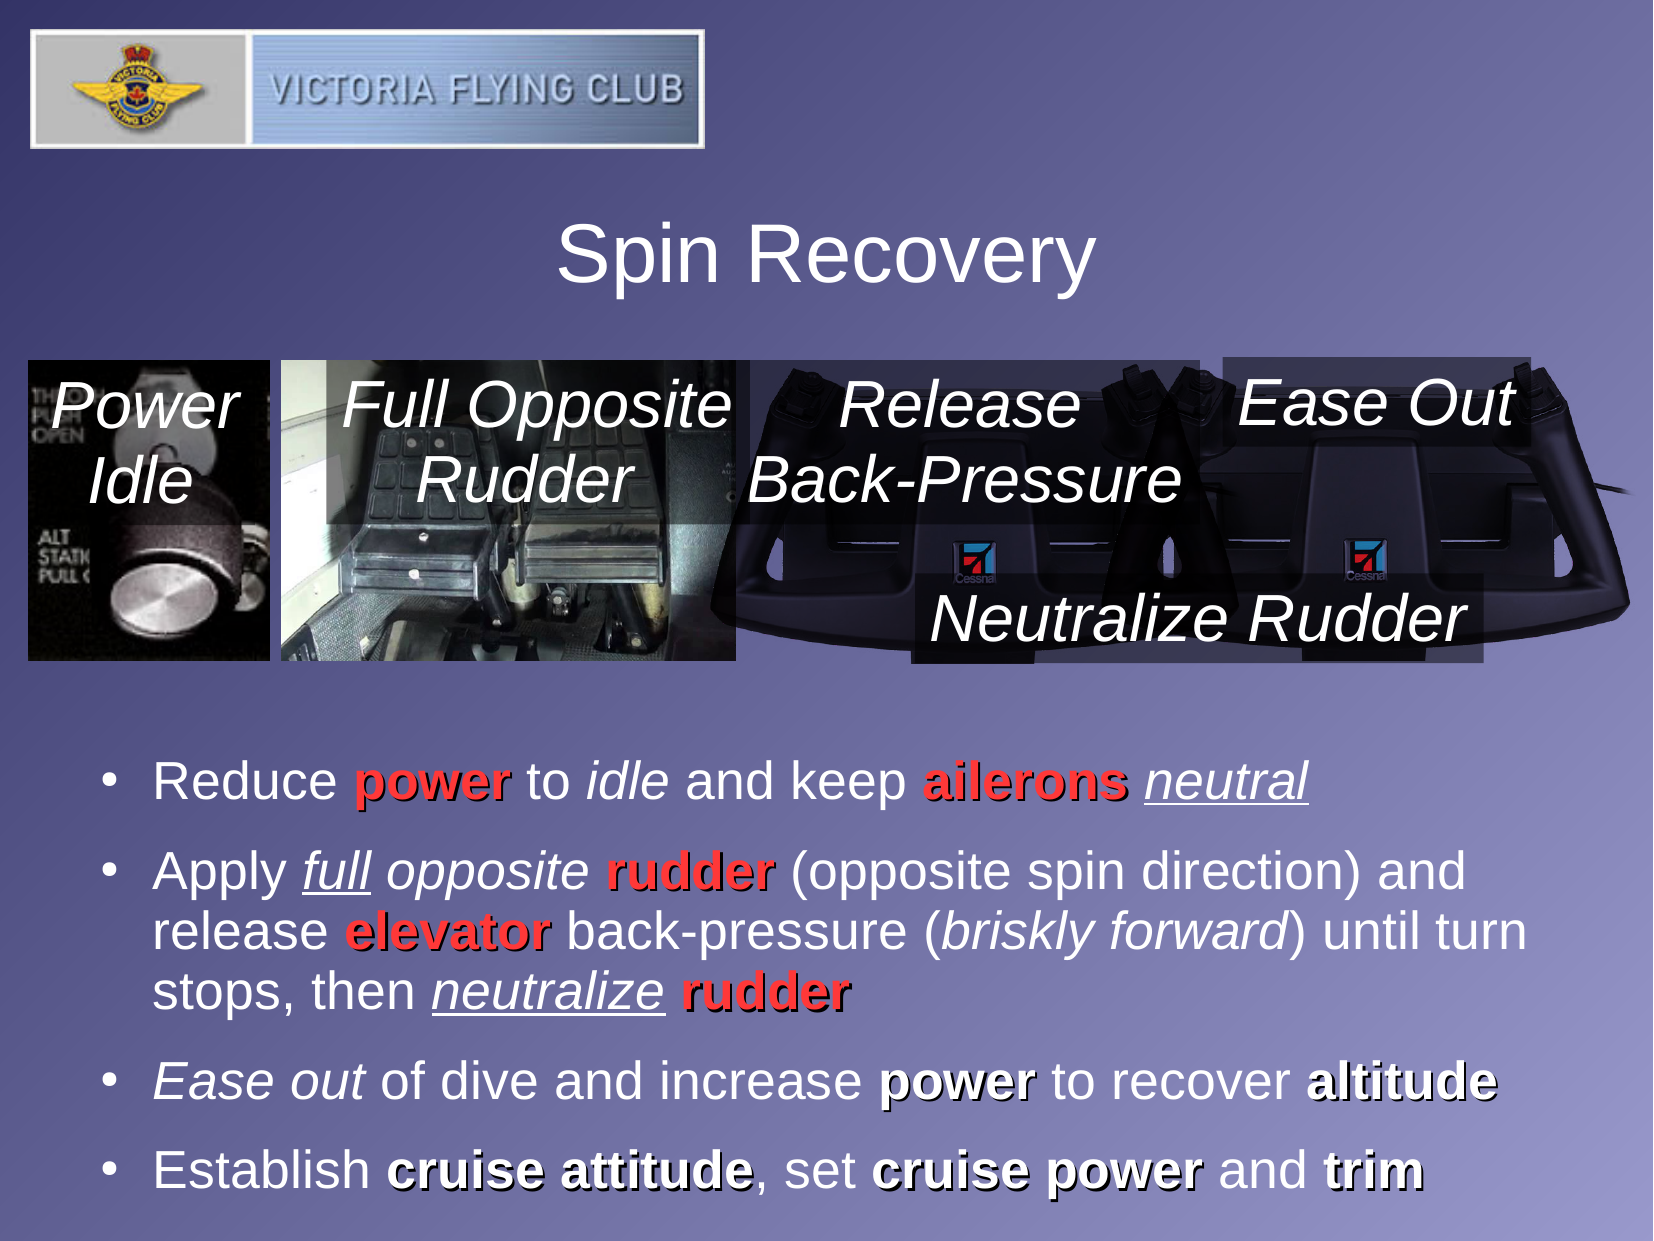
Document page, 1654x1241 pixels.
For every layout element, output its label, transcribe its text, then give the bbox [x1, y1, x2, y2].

text_box Release Back-Pressure [750, 360, 1200, 525]
text_box Full Opposite Rudder [326, 360, 750, 525]
text_box Ease Out [1222, 357, 1532, 447]
list Reduce power to idle and keep ailerons neutral Apply full opposite rudder (opposite spin direction) and release elevator back-pressure (briskly forward) until turn stops, then neutralize rudder Ease out of dive and increase power to recover altitude Establish cruise attitude, set cruise power and trim [82, 750, 1571, 1201]
picture [28, 360, 270, 661]
picture [281, 360, 1636, 664]
text_box Power Idle [35, 360, 255, 526]
text_box Neutralize Rudder [915, 573, 1484, 664]
title Spin Recovery [82, 150, 1571, 358]
picture [30, 29, 705, 149]
